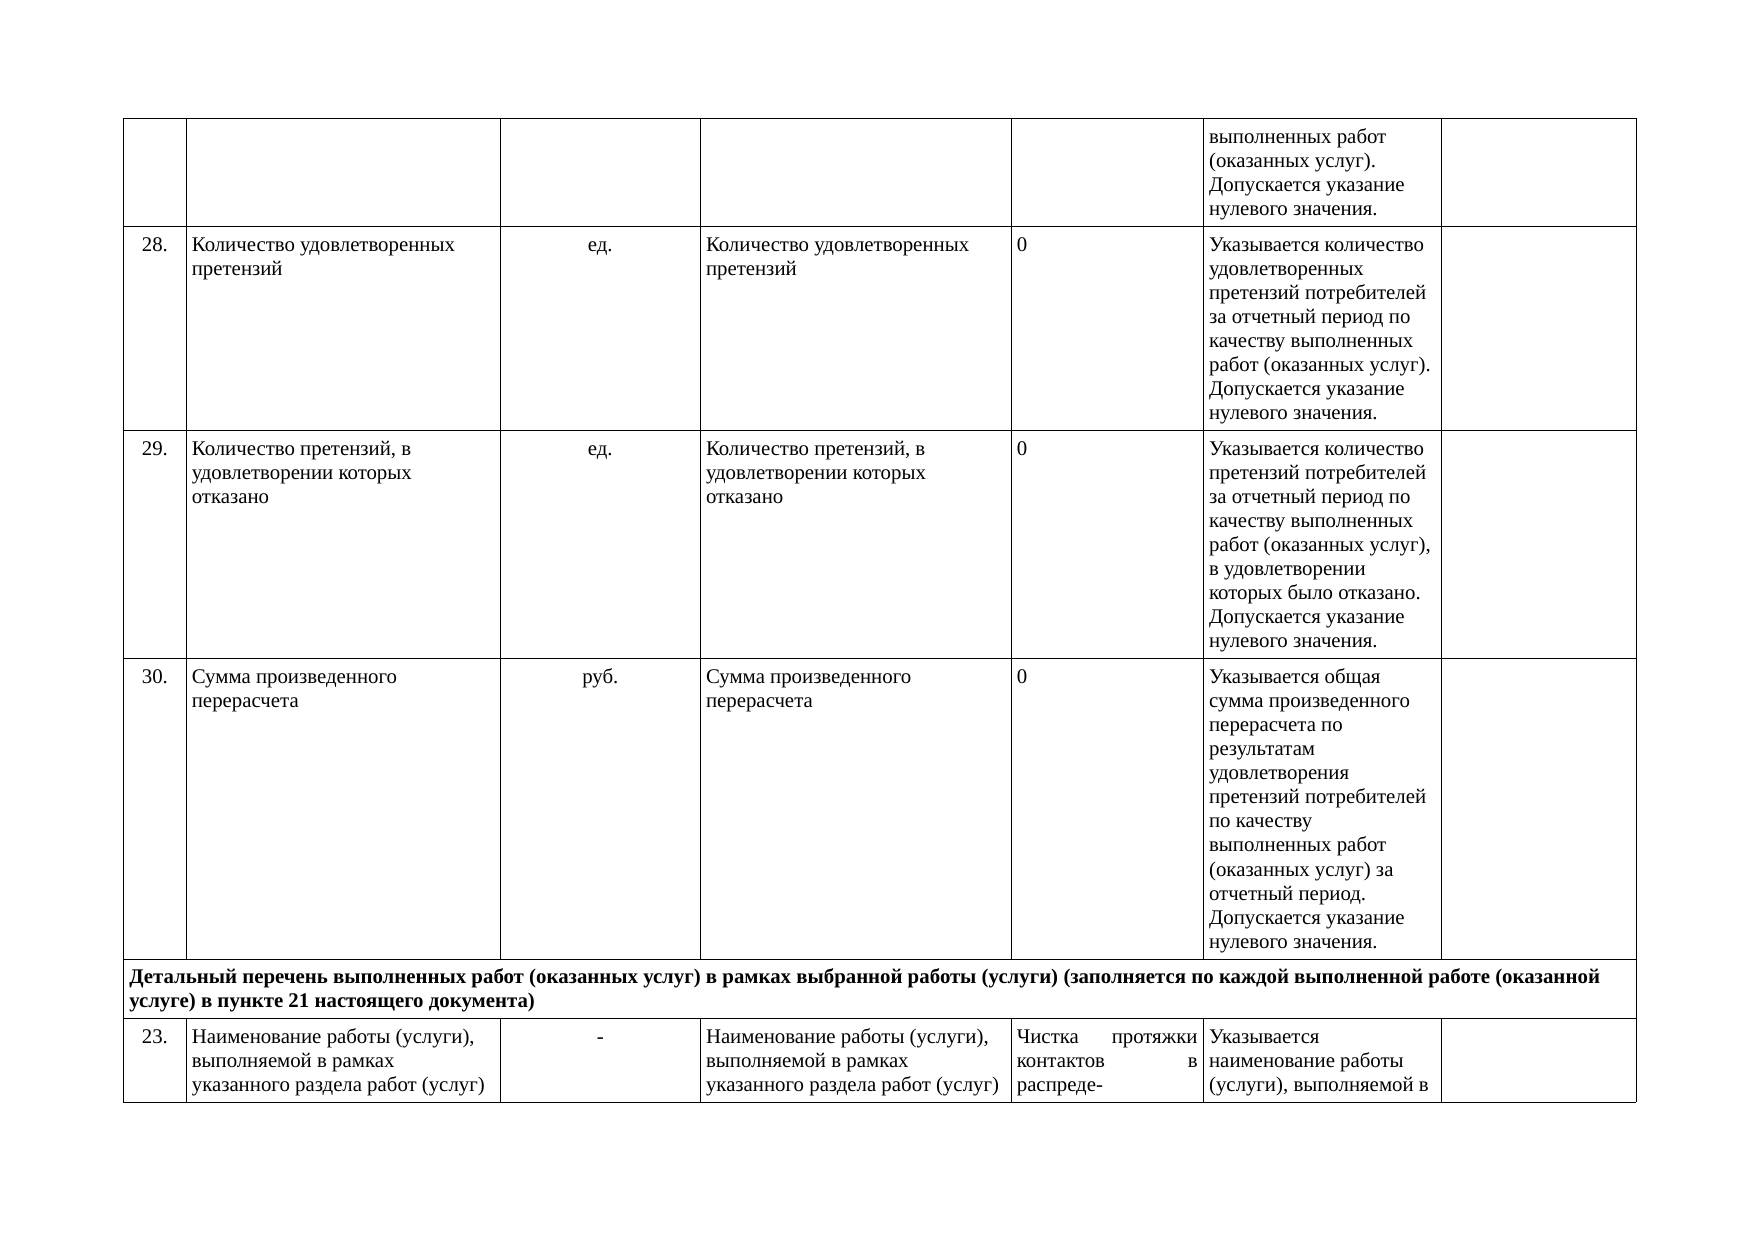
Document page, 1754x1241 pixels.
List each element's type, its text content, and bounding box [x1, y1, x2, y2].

table_cell выполненных работ (оказанных услуг). Допускается указание нулевого значения. [1204, 119, 1441, 226]
table_cell 0 [1012, 431, 1203, 658]
table_cell 0 [1012, 659, 1203, 958]
table_cell Указывается наименование работы (услуги), выполняемой в [1204, 1019, 1441, 1102]
table_cell Детальный перечень выполненных работ (оказанных услуг) в рамках выбранной работы (услуги) (заполняется по каждой выполненной работе (оказанной услуге) в пункте 21 настоящего документа) [124, 960, 1636, 1018]
table_cell Наименование работы (услуги), выполняемой в рамках указанного раздела работ (услуг) [187, 1019, 500, 1102]
table_cell [187, 119, 500, 226]
table_cell [1012, 119, 1203, 226]
table_cell - [501, 1019, 700, 1102]
table_cell ед. [501, 227, 700, 430]
table_cell [701, 119, 1011, 226]
table_cell Количество претензий, в удовлетворении которых отказано [701, 431, 1011, 658]
table_cell [1442, 119, 1636, 226]
table_cell Чистка протяжки контактов в распреде- [1012, 1019, 1203, 1102]
table_cell Наименование работы (услуги), выполняемой в рамках указанного раздела работ (услуг) [701, 1019, 1011, 1102]
table_cell Указывается общая сумма произведенного перерасчета по результатам удовлетворения претензий потребителей по качеству выполненных работ (оказанных услуг) за отчетный период. Допускается указание нулевого значения. [1204, 659, 1441, 958]
table_cell руб. [501, 659, 700, 958]
table_cell Количество претензий, в удовлетворении которых отказано [187, 431, 500, 658]
table_cell [1442, 1019, 1636, 1102]
table_cell 30. [124, 659, 186, 958]
table_cell 29. [124, 431, 186, 658]
table_cell [1442, 431, 1636, 658]
table_cell ед. [501, 431, 700, 658]
table_cell Количество удовлетворенных претензий [701, 227, 1011, 430]
table_cell 28. [124, 227, 186, 430]
table_cell Сумма произведенного перерасчета [187, 659, 500, 958]
table_cell Указывается количество претензий потребителей за отчетный период по качеству выполненных работ (оказанных услуг), в удовлетворении которых было отказано. Допускается указание нулевого значения. [1204, 431, 1441, 658]
table_cell [1442, 659, 1636, 958]
table_cell [1442, 227, 1636, 430]
table_cell Количество удовлетворенных претензий [187, 227, 500, 430]
table_cell Сумма произведенного перерасчета [701, 659, 1011, 958]
table_cell [124, 119, 186, 226]
table_cell Указывается количество удовлетворенных претензий потребителей за отчетный период по качеству выполненных работ (оказанных услуг). Допускается указание нулевого значения. [1204, 227, 1441, 430]
table_cell [501, 119, 700, 226]
table_cell 23. [124, 1019, 186, 1102]
table_cell 0 [1012, 227, 1203, 430]
